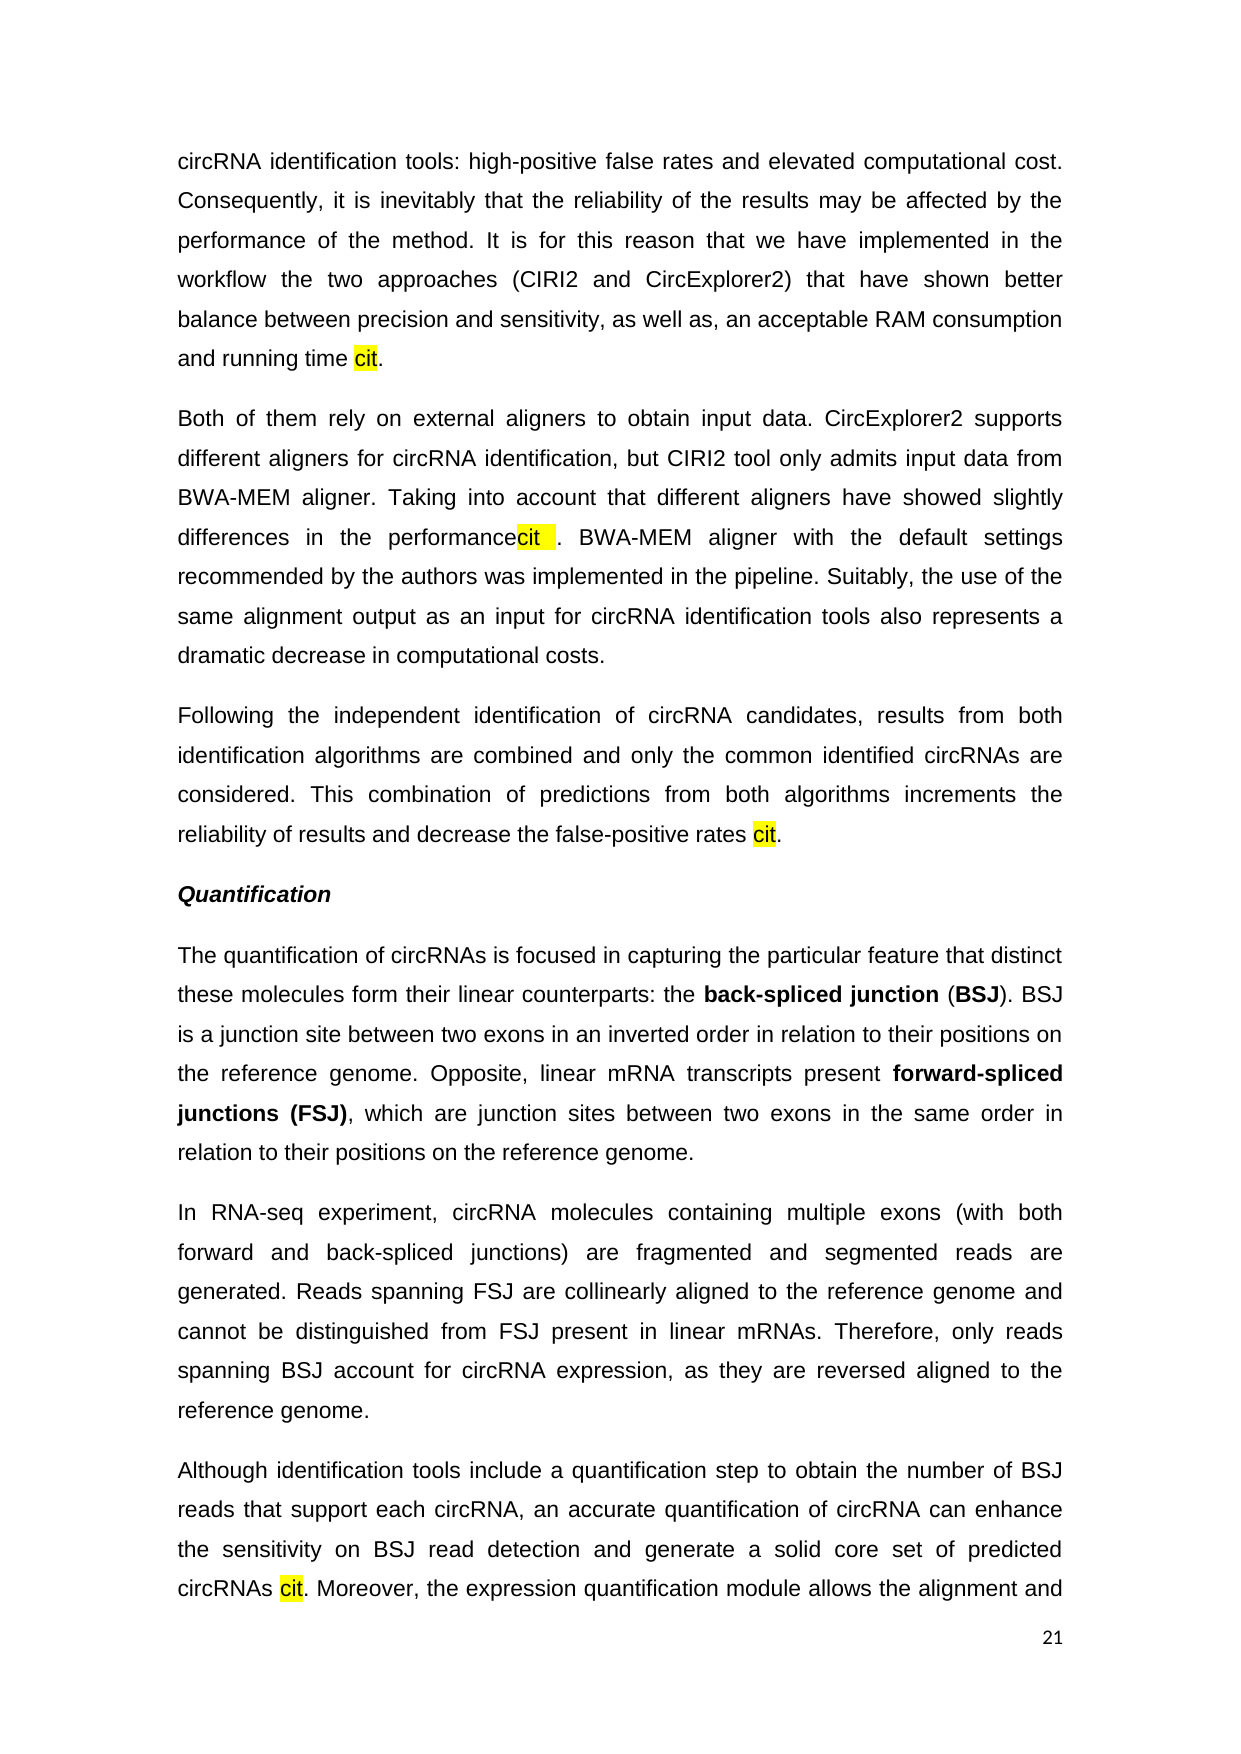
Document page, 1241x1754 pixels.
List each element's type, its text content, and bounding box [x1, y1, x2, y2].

text In RNA-seq experiment, circRNA molecules containing multiple exons (with both forward and back-spliced junctions) are fragmented and segmented reads are generated. Reads spanning FSJ are collinearly aligned to the reference genome and cannot be distinguished from FSJ present in linear mRNAs. Therefore, only reads spanning BSJ account for circRNA expression, as they are reversed aligned to the reference genome. [177, 1199, 1063, 1423]
text Both of them rely on external aligners to obtain input data. CircExplorer2 supports different aligners for circRNA identification, but CIRI2 tool only admits input data from BWA-MEM aligner. Taking into account that different aligners have showed slightly differences in the performancecit . BWA-MEM aligner with the default settings recommended by the authors was implemented in the pipeline. Suitably, the use of the same alignment output as an input for circRNA identification tools also represents a dramatic decrease in computational costs. [177, 405, 1063, 668]
text Quantification [177, 881, 1063, 908]
text Following the independent identification of circRNA candidates, results from both identification algorithms are combined and only the common identified circRNAs are considered. This combination of predictions from both algorithms increments the reliability of results and decrease the false-positive rates cit. [177, 702, 1063, 847]
text Although identification tools include a quantification step to obtain the number of BSJ reads that support each circRNA, an accurate quantification of circRNA can enhance the sensitivity on BSJ read detection and generate a solid core set of predicted circRNAs cit. Moreover, the expression quantification module allows the alignment and [177, 1457, 1063, 1602]
text circRNA identification tools: high-positive false rates and elevated computational cost. Consequently, it is inevitably that the reliability of the results may be affected by the performance of the method. It is for this reason that we have implemented in the workflow the two approaches (CIRI2 and CircExplorer2) that have shown better balance between precision and sensitivity, as well as, an acceptable RAM consumption and running time cit. [177, 148, 1063, 371]
text The quantification of circRNAs is focused in capturing the particular feature that distinct these molecules form their linear counterparts: the back-spliced junction (BSJ). BSJ is a junction site between two exons in an inverted order in relation to their positions on the reference genome. Opposite, linear mRNA transcripts present forward-spliced junctions (FSJ), which are junction sites between two exons in the same order in relation to their positions on the reference genome. [177, 942, 1063, 1165]
